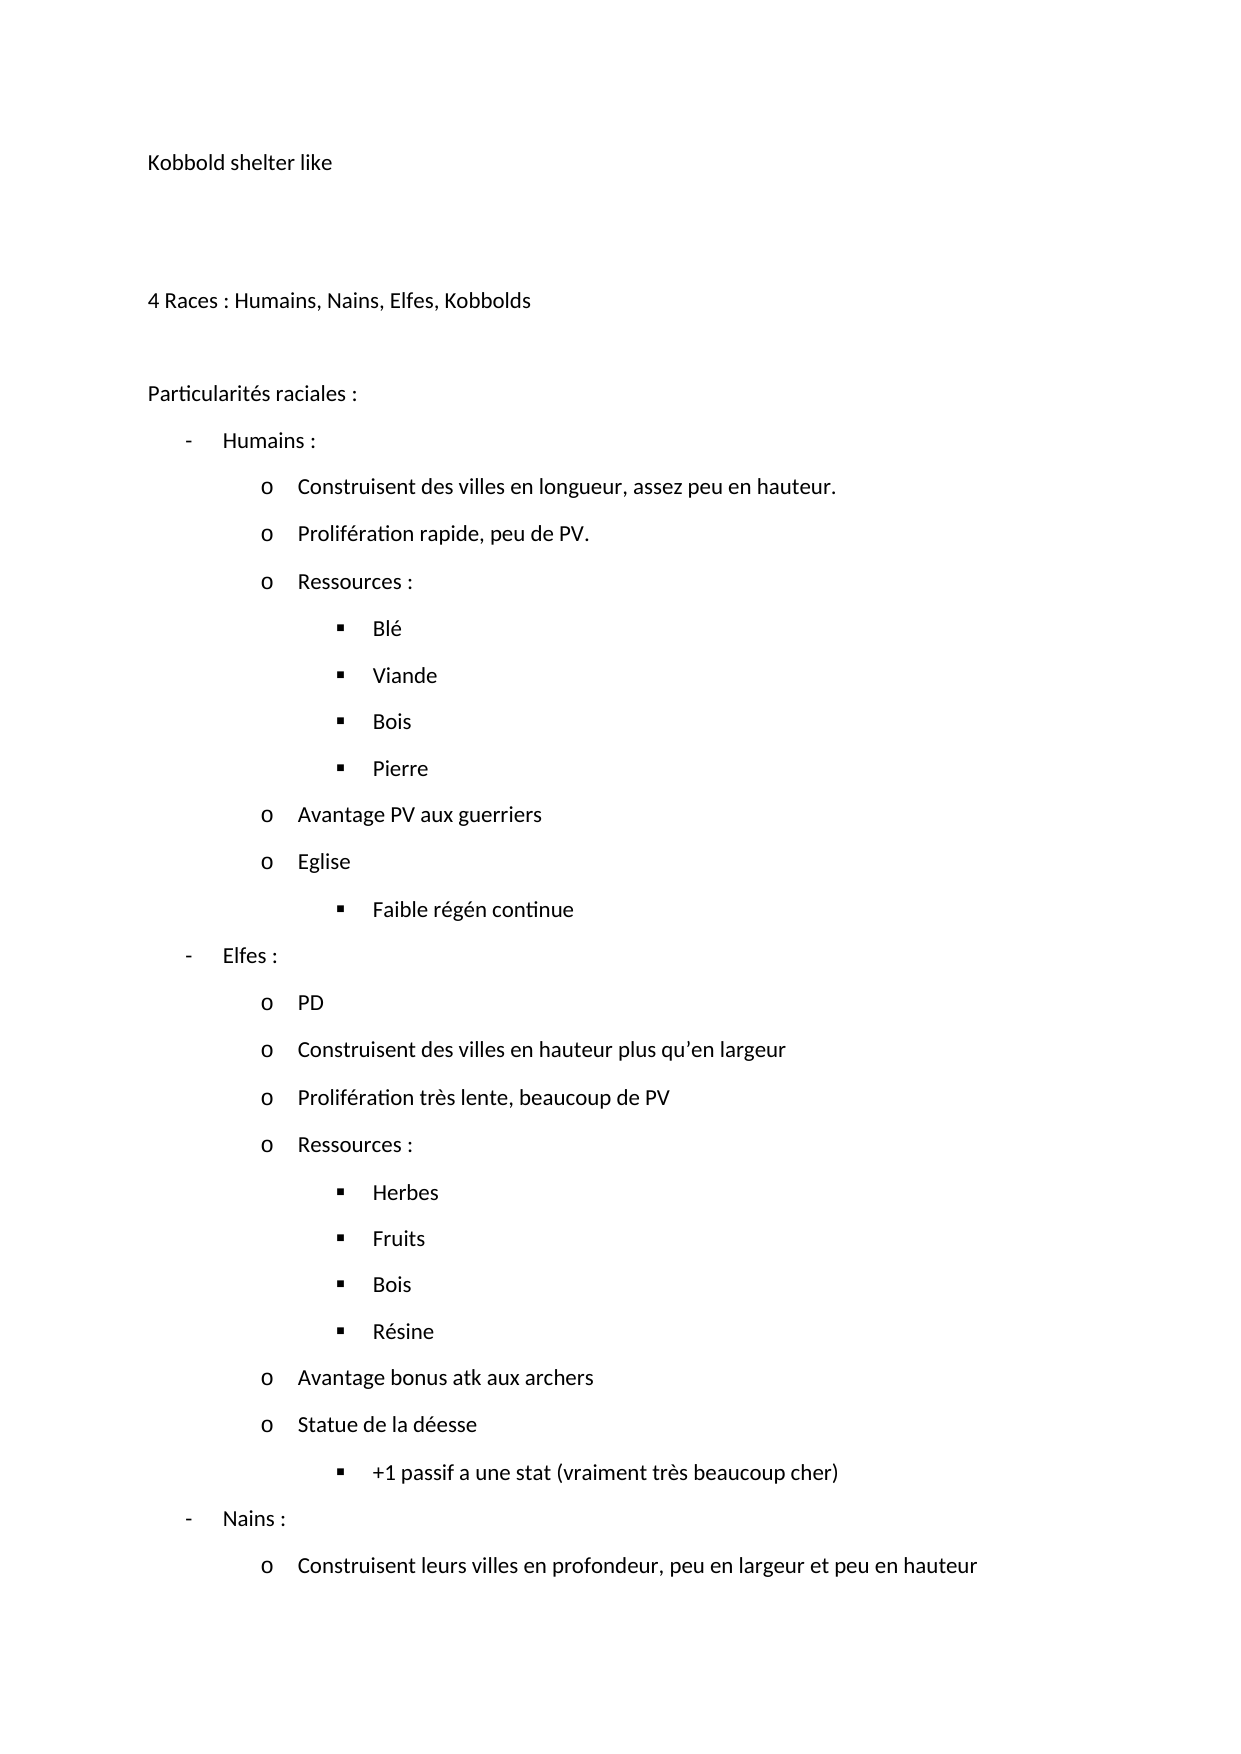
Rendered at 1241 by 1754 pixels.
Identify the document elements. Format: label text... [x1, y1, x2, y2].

list Elfes : [185, 941, 1093, 969]
list Statue de la déesse [260, 1411, 1093, 1440]
list Prolifération très lente, beaucoup de PV [260, 1083, 1093, 1112]
list Faible régén continue [335, 895, 1093, 923]
list Nains : [185, 1504, 1093, 1532]
list Bois [335, 1270, 1093, 1298]
list Construisent des villes en longueur, assez peu en hauteur. [260, 472, 1093, 501]
list Ressources : [260, 567, 1093, 596]
list Humains : [185, 426, 1093, 454]
list Blé [335, 614, 1093, 643]
list Construisent leurs villes en profondeur, peu en largeur et peu en hauteur [260, 1551, 1093, 1580]
list Pierre [335, 754, 1093, 782]
list PD [260, 988, 1093, 1017]
text Particularités raciales : [148, 379, 1093, 407]
list Bois [335, 707, 1093, 735]
list Avantage bonus atk aux archers [260, 1363, 1093, 1392]
list Construisent des villes en hauteur plus qu’en largeur [260, 1035, 1093, 1064]
list Eglise [260, 847, 1093, 877]
list Fruits [335, 1224, 1093, 1252]
list Ressources : [260, 1130, 1093, 1159]
list +1 passif a une stat (vraiment très beaucoup cher) [335, 1458, 1093, 1486]
list Résine [335, 1317, 1093, 1345]
list Herbes [335, 1178, 1093, 1206]
list Avantage PV aux guerriers [260, 800, 1093, 829]
list Prolifération rapide, peu de PV. [260, 519, 1093, 549]
text Kobbold shelter like [148, 148, 1093, 176]
text 4 Races : Humains, Nains, Elfes, Kobbolds [148, 287, 1093, 315]
list Viande [335, 661, 1093, 689]
